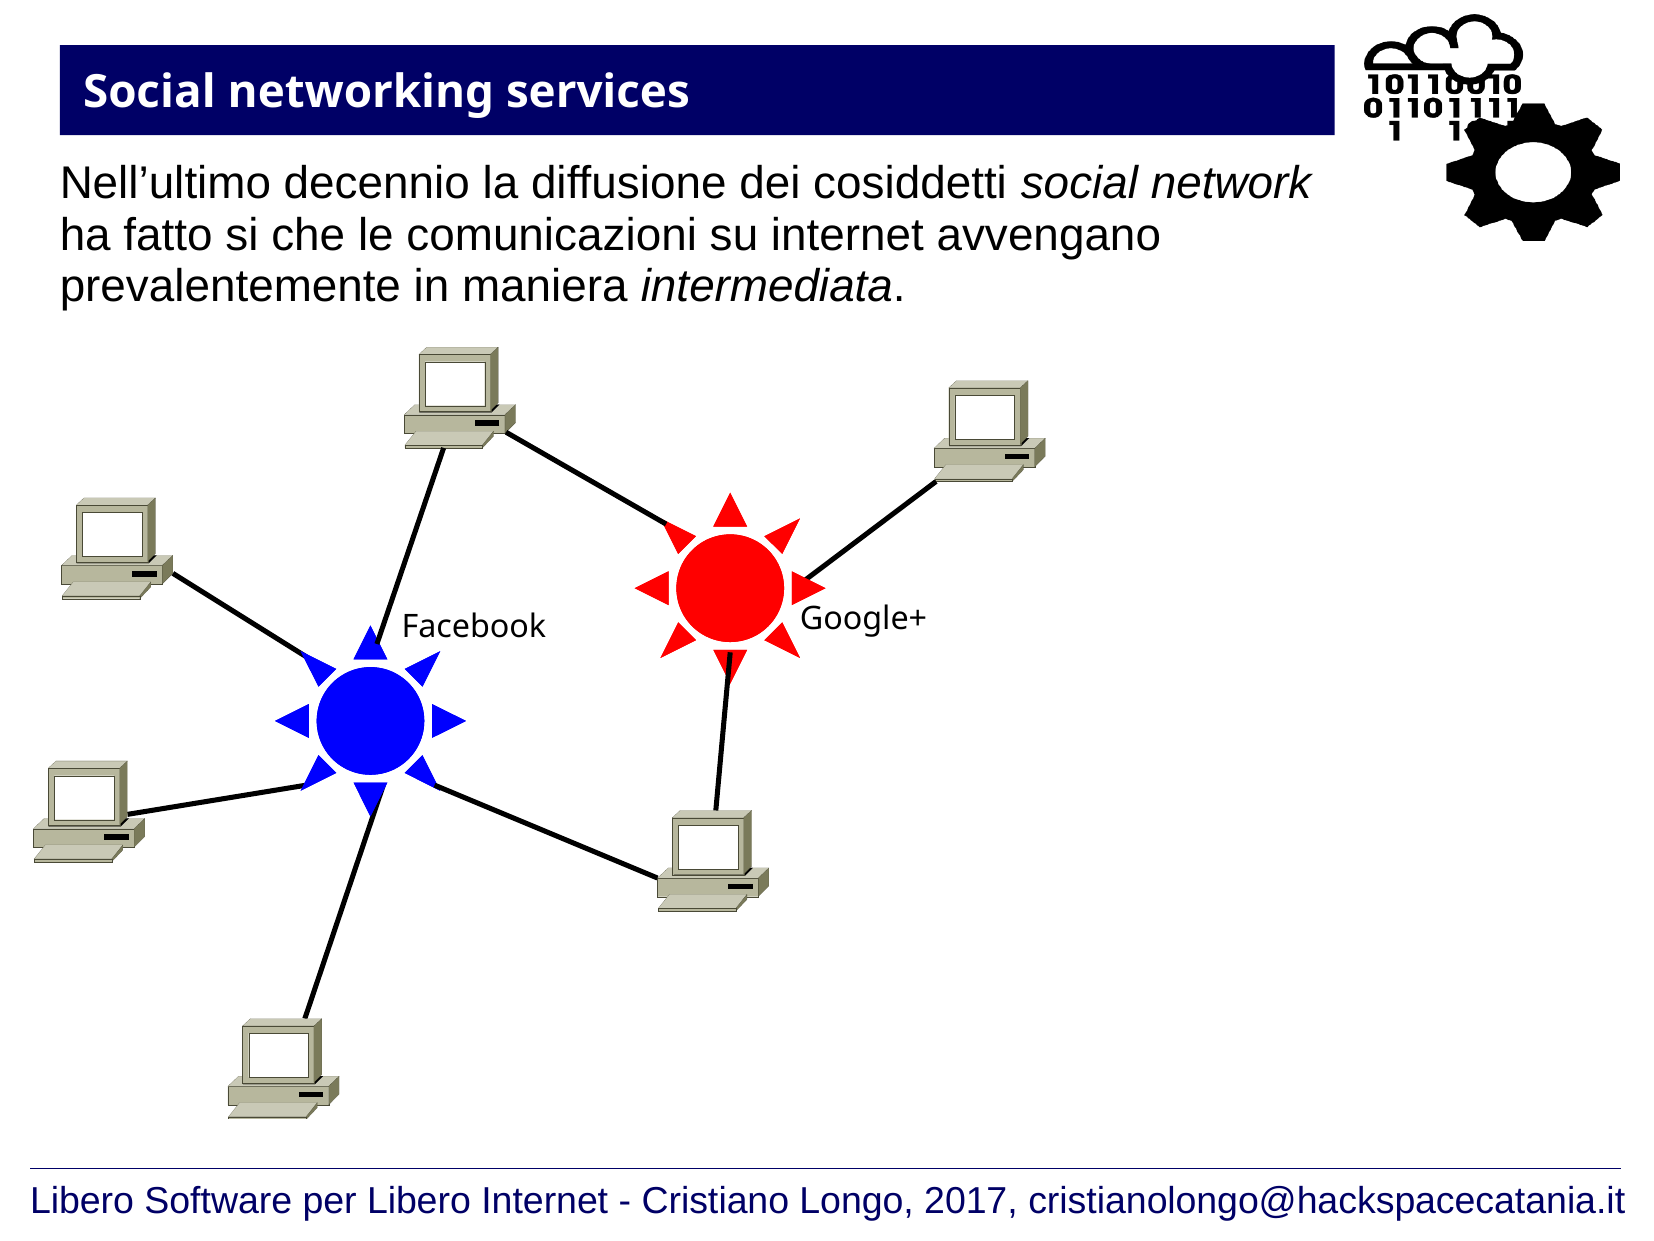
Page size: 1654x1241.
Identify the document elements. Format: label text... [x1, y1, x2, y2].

picture [30, 345, 1046, 1119]
picture [1364, 14, 1620, 241]
text_box Nell’ultimo decennio la diffusione dei cosiddetti social network ha fatto si che le comunicazioni su internet avvengano prevalentemente in maniera intermediata. [45, 150, 1351, 319]
list Social networking services [59, 45, 1335, 136]
text_box Libero Software per Libero Internet - Cristiano Longo, 2017, cristianolongo@hackspacecatania.it [15, 1168, 1653, 1241]
